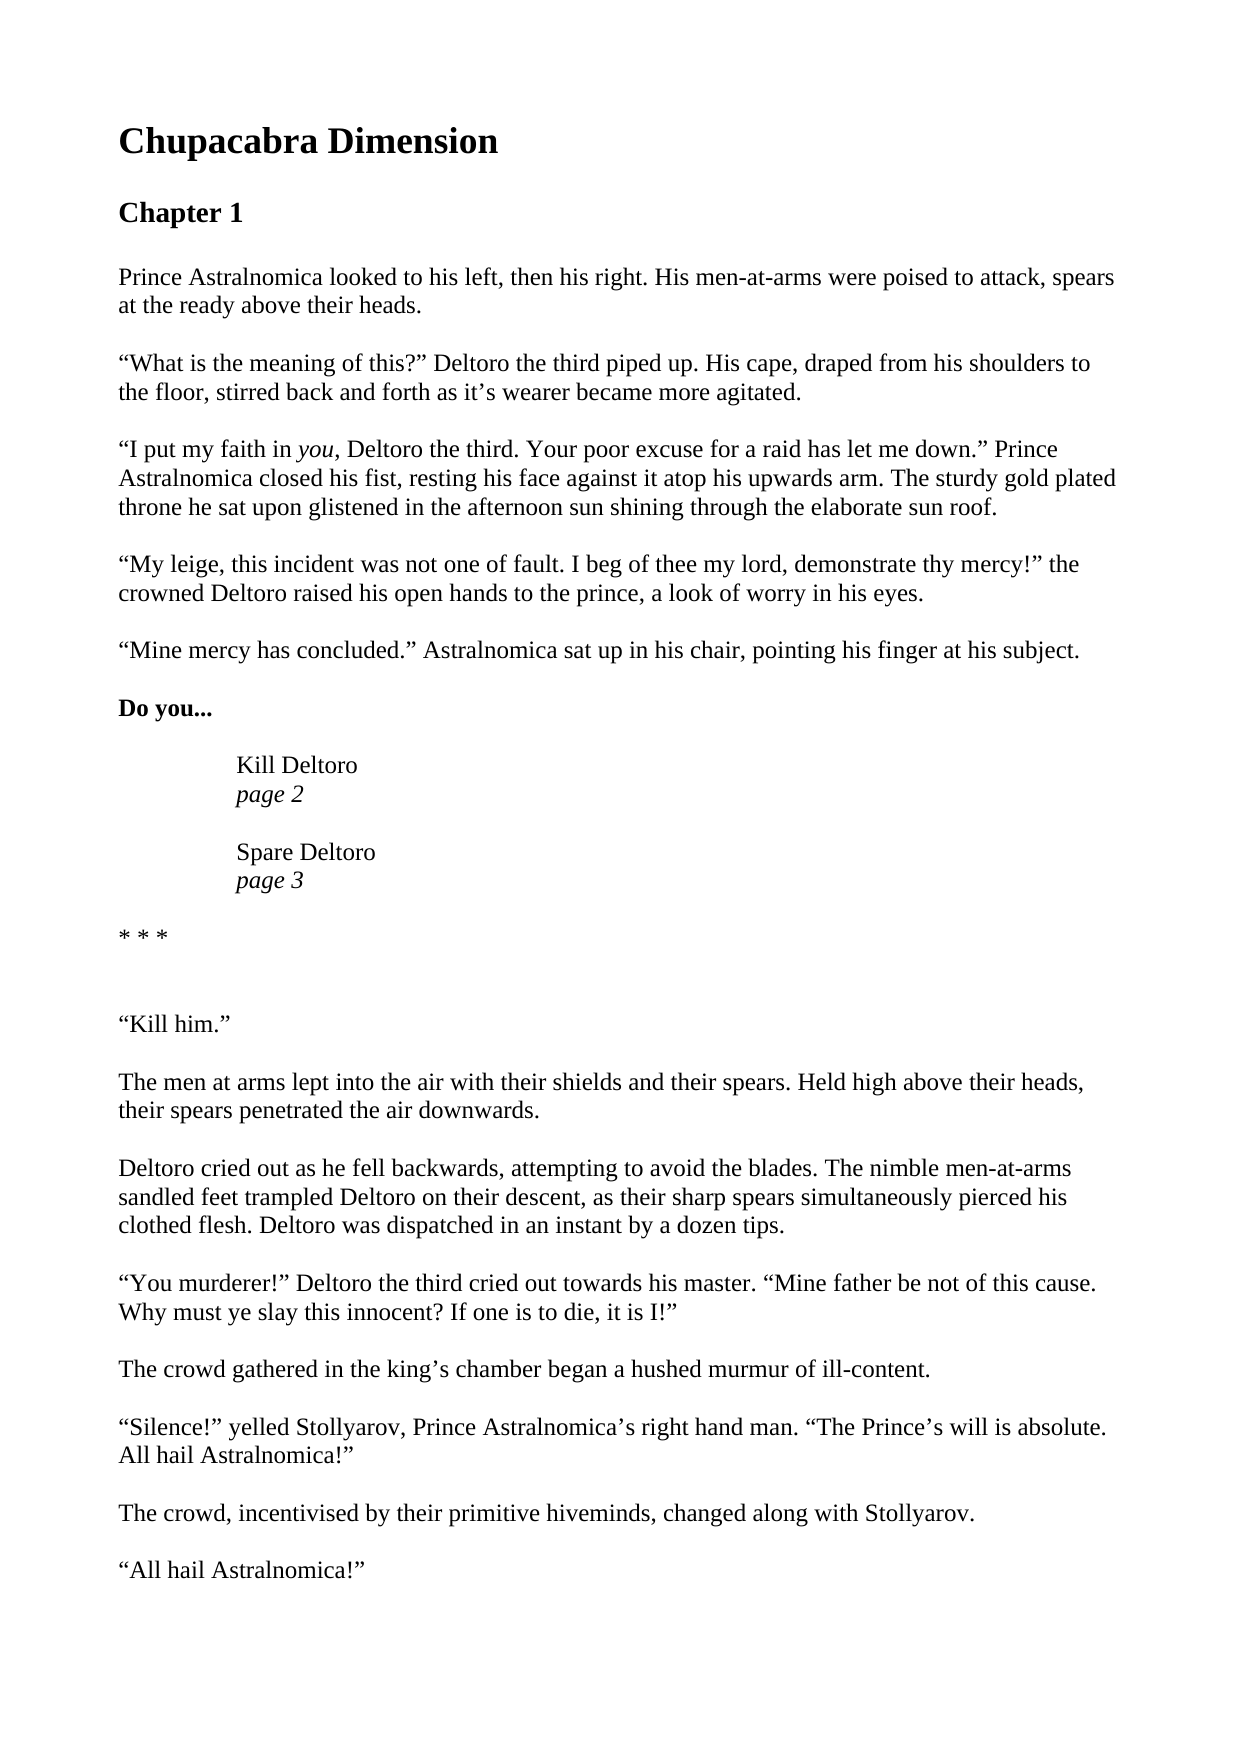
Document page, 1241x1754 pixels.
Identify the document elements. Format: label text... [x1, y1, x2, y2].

text The men at arms lept into the air with their shields and their spears. Held high above their heads, their spears penetrated the air downwards. [118, 1067, 1122, 1124]
text “What is the meaning of this?” Deltoro the third piped up. His cape, draped from his shoulders to the floor, stirred back and forth as it’s wearer became more agitated. [118, 348, 1122, 406]
text * * * [118, 923, 1122, 952]
text Spare Deltoro [118, 837, 1122, 866]
subtitle Chapter 1 [118, 195, 1122, 228]
text “All hail Astralnomica!” [118, 1556, 1122, 1584]
text The crowd, incentivised by their primitive hiveminds, changed along with Stollyarov. [118, 1498, 1122, 1527]
text “I put my faith in you, Deltoro the third. Your poor excuse for a raid has let me down.” Prince Astralnomica closed his fist, resting his face against it atop his upwards arm. The sturdy gold plated throne he sat upon glistened in the afternoon sun shining through the elaborate sun roof. [118, 434, 1122, 521]
text “Mine mercy has concluded.” Astralnomica sat up in his chair, pointing his finger at his subject. [118, 636, 1122, 664]
text Kill Deltoro [118, 751, 1122, 779]
text “Silence!” yelled Stollyarov, Prince Astralnomica’s right hand man. “The Prince’s will is absolute. All hail Astralnomica!” [118, 1412, 1122, 1469]
text Deltoro cried out as he fell backwards, attempting to avoid the blades. The nimble men-at-arms sandled feet trampled Deltoro on their descent, as their sharp spears simultaneously pierced his clothed flesh. Deltoro was dispatched in an instant by a dozen tips. [118, 1153, 1122, 1239]
text The crowd gathered in the king’s chamber began a hushed murmur of ill-content. [118, 1354, 1122, 1383]
subtitle Chupacabra Dimension [118, 118, 1122, 161]
text “You murderer!” Deltoro the third cried out towards his master. “Mine father be not of this cause. Why must ye slay this innocent? If one is to die, it is I!” [118, 1268, 1122, 1326]
text “Kill him.” [118, 1009, 1122, 1038]
text “My leige, this incident was not one of fault. I beg of thee my lord, demonstrate thy mercy!” the crowned Deltoro raised his open hands to the prince, a look of worry in his eyes. [118, 549, 1122, 607]
text page 3 [118, 866, 1122, 894]
text Do you... [118, 693, 1122, 722]
text Prince Astralnomica looked to his left, then his right. His men-at-arms were poised to attack, spears at the ready above their heads. [118, 262, 1122, 319]
text page 2 [118, 779, 1122, 808]
